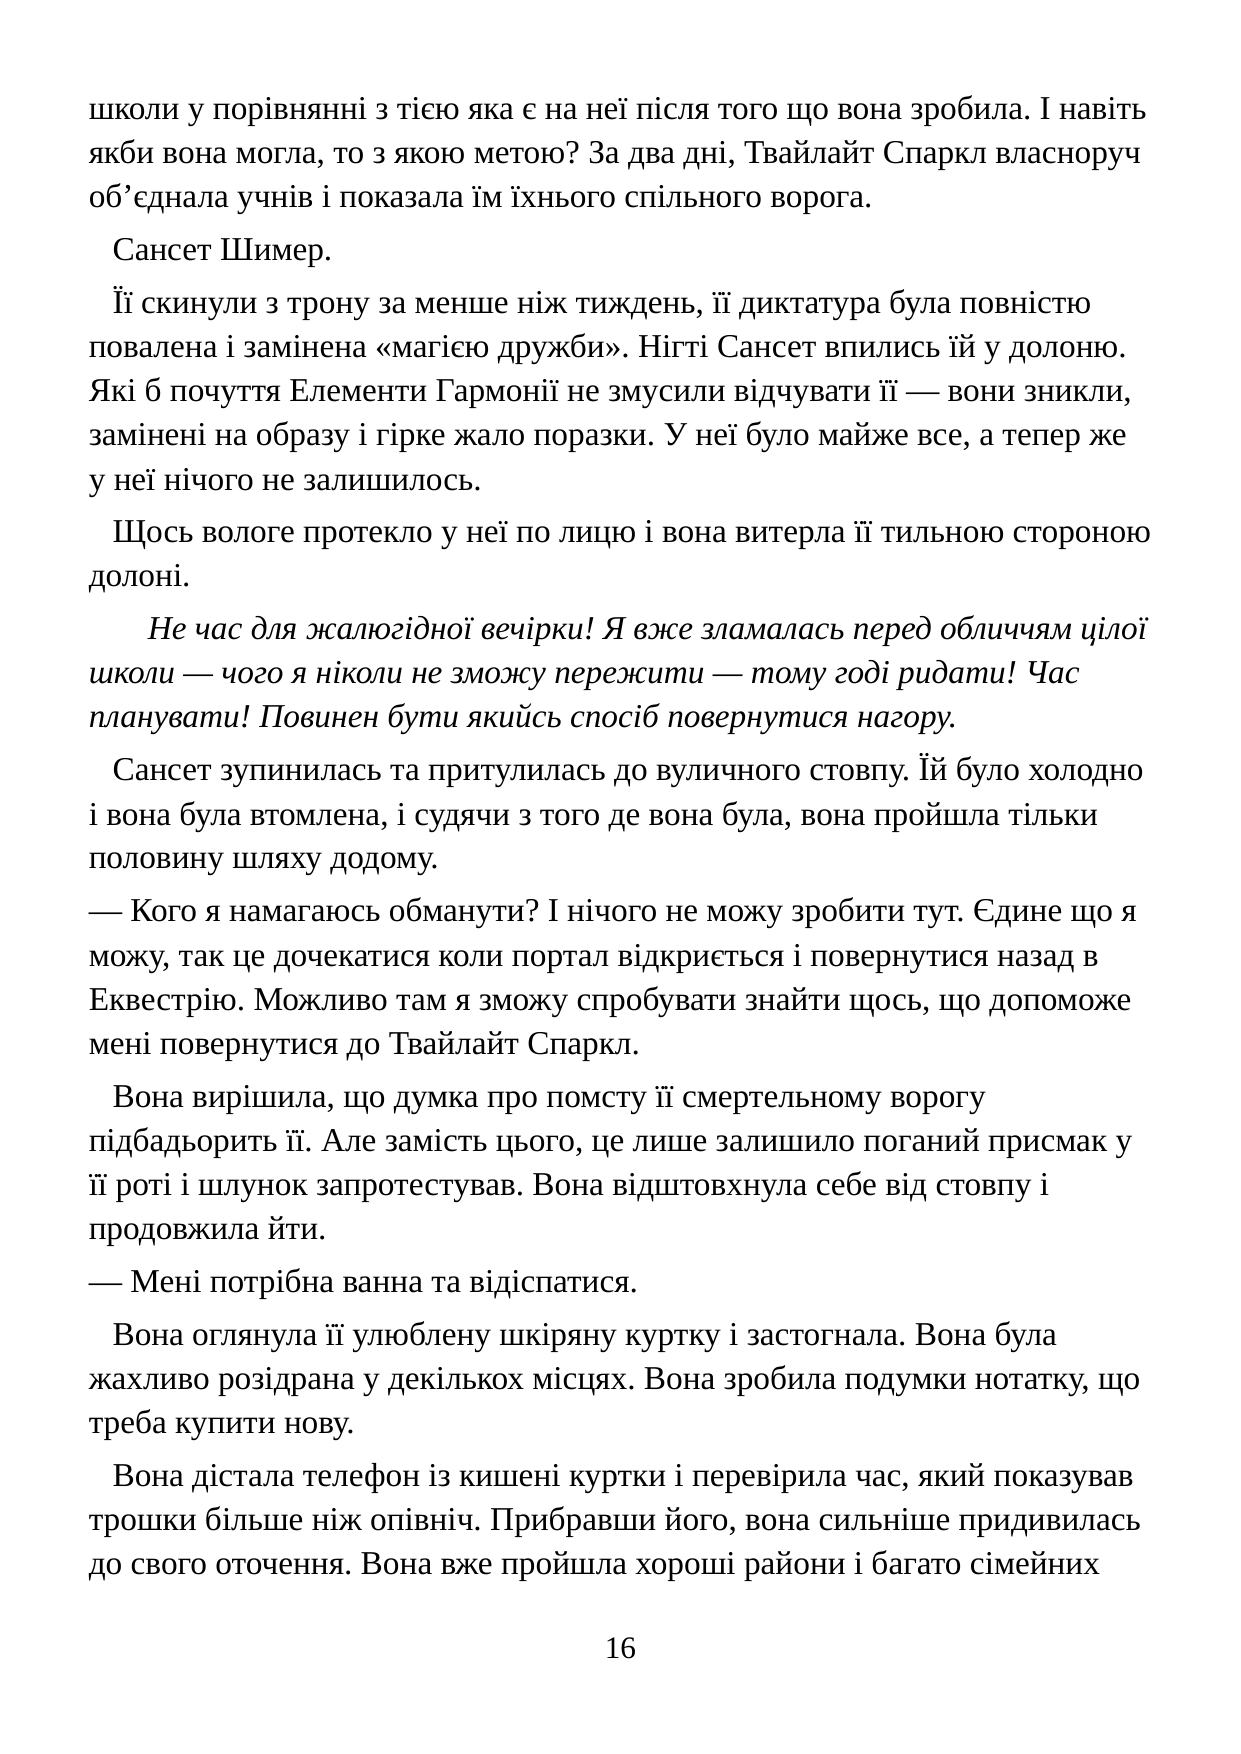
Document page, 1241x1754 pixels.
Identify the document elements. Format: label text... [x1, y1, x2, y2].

text Вона оглянула її улюблену шкіряну куртку і застогнала. Вона була жахливо розідрана у декількох місцях. Вона зробила подумки нотатку, що треба купити нову. [88, 1314, 1152, 1440]
text Сансет Шимер. [88, 229, 1152, 268]
text школи у порівнянні з тією яка є на неї після того що вона зробила. І навіть якби вона могла, то з якою метою? За два дні, Твайлайт Спаркл власноруч об’єднала учнів і показала їм їхнього спільного ворога. [88, 88, 1152, 215]
text Не час для жалюгідної вечірки! Я вже зламалась перед обличчям цілої школи — чого я ніколи не зможу пережити — тому годі ридати! Час планувати! Повинен бути якийсь спосіб повернутися нагору. [88, 609, 1152, 735]
text Вона вирішила, що думка про помсту її смертельному ворогу підбадьорить її. Але замість цього, це лише залишило поганий присмак у її роті і шлунок запротестував. Вона відштовхнула себе від стовпу і продовжила йти. [88, 1076, 1152, 1246]
text Її скинули з трону за менше ніж тиждень, її диктатура була повністю повалена і замінена «магією дружби». Нігті Сансет впились їй у долоню. Які б почуття Елементи Гармонії не змусили відчувати її — вони зникли, замінені на образу і гірке жало поразки. У неї було майже все, а тепер же у неї нічого не залишилось. [88, 282, 1152, 497]
text — Кого я намагаюсь обманути? І нічого не можу зробити тут. Єдине що я можу, так це дочекатися коли портал відкриється і повернутися назад в Еквестрію. Можливо там я зможу спробувати знайти щось, що допоможе мені повернутися до Твайлайт Спаркл. [88, 891, 1152, 1061]
text — Мені потрібна ванна та відіспатися. [88, 1261, 1152, 1299]
text Сансет зупинилась та притулилась до вуличного стовпу. Їй було холодно і вона була втомлена, і судячи з того де вона була, вона пройшла тільки половину шляху додому. [88, 750, 1152, 876]
text Вона дістала телефон із кишені куртки і перевірила час, який показував трошки більше ніж опівніч. Прибравши його, вона сильніше придивилась до свого оточення. Вона вже пройшла хороші райони і багато сімейних [88, 1455, 1152, 1581]
text Щось вологе протекло у неї по лицю і вона витерла її тильною стороною долоні. [88, 512, 1152, 594]
